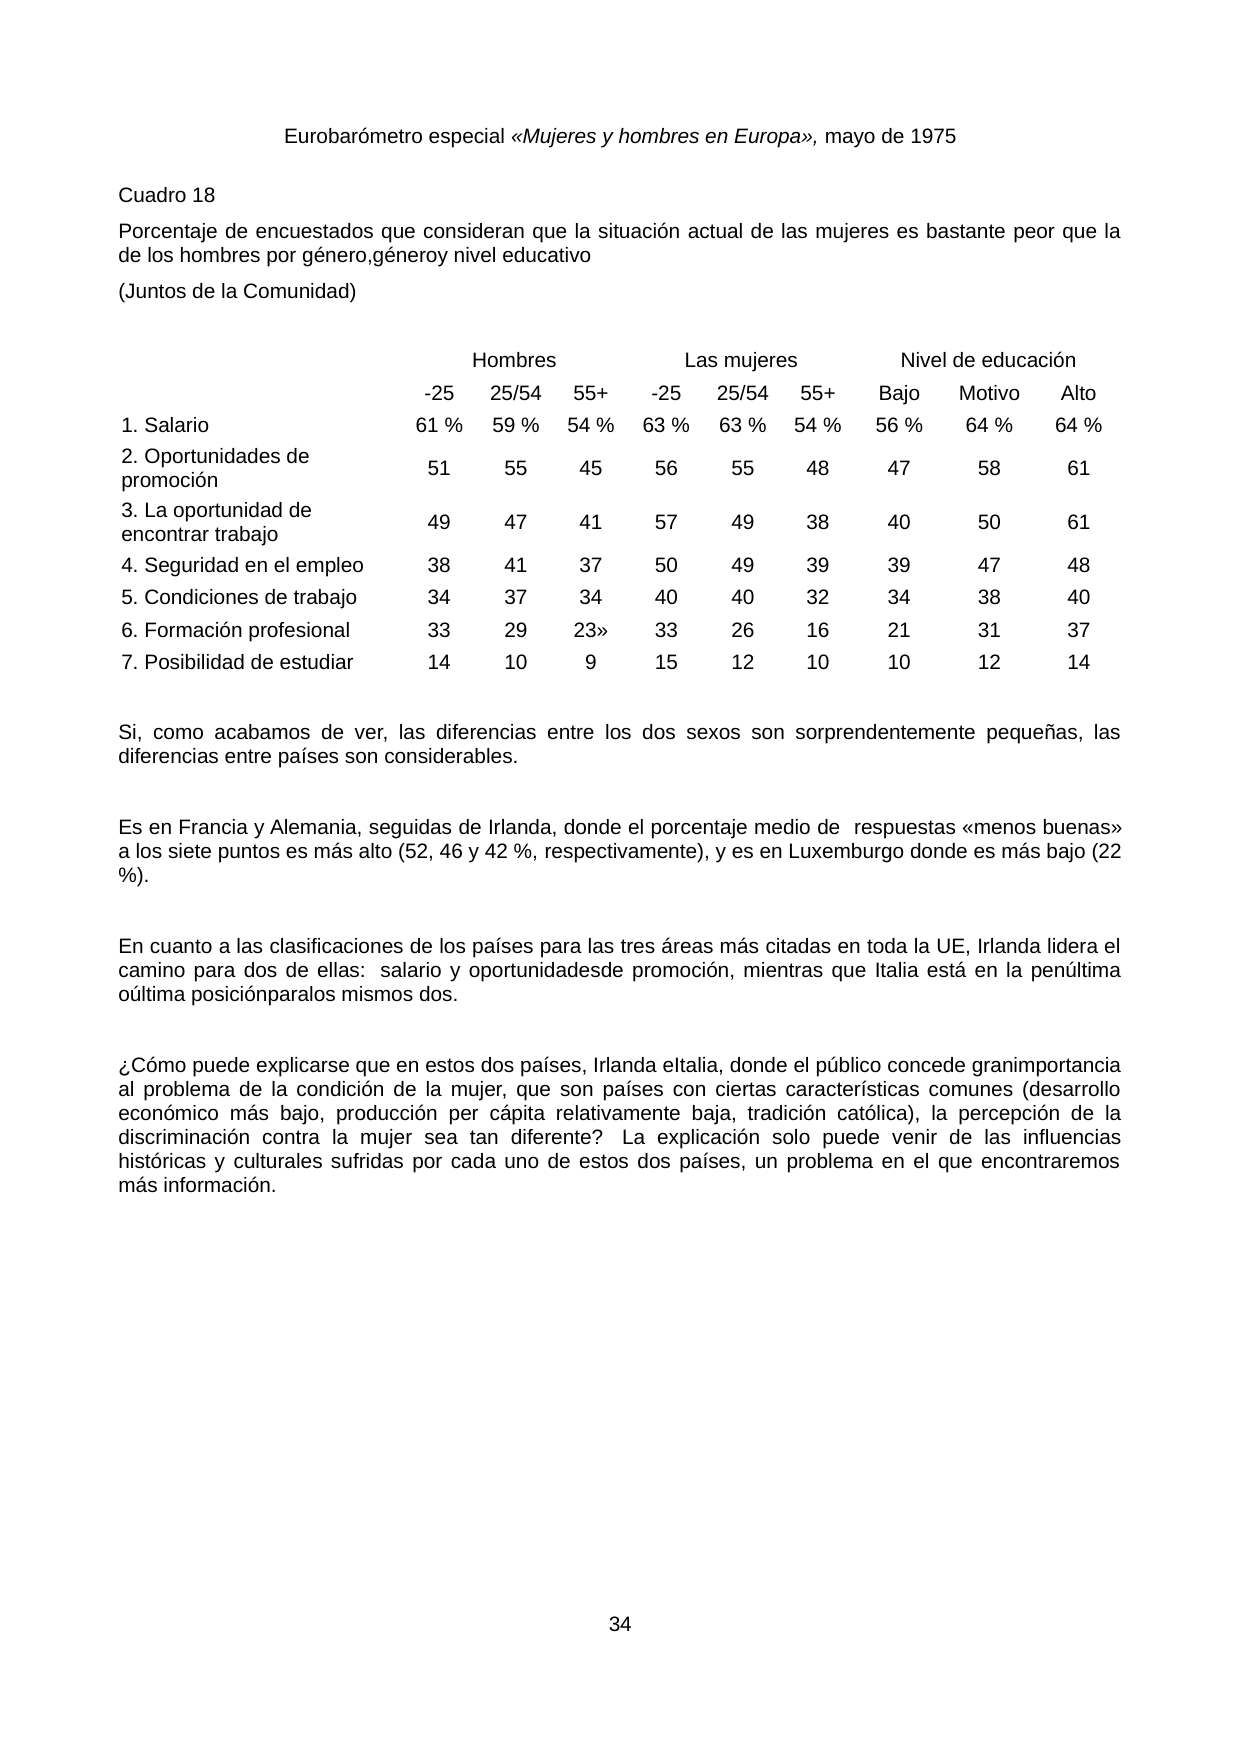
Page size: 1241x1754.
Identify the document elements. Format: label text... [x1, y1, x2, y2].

table_cell 64 % [944, 409, 1035, 441]
table_cell 54 % [781, 409, 854, 441]
table_header Nivel de educación [855, 344, 1122, 376]
table_cell 15 [628, 646, 704, 678]
table_cell 50 [944, 495, 1035, 548]
table_cell 16 [781, 613, 854, 646]
table_cell 12 [705, 646, 781, 678]
text Cuadro 18 [118, 183, 1122, 207]
table_cell 25/54 [478, 376, 554, 409]
table_cell 57 [628, 495, 704, 548]
table_cell 55 [705, 441, 781, 495]
table_cell 61 [1035, 495, 1122, 548]
table_cell 55+ [554, 376, 628, 409]
table_cell 31 [944, 613, 1035, 646]
table_cell 7. Posibilidad de estudiar [118, 646, 401, 678]
table_cell 40 [855, 495, 943, 548]
table_cell 21 [855, 613, 943, 646]
table_cell 10 [478, 646, 554, 678]
table_cell 25/54 [705, 376, 781, 409]
table_cell 48 [1035, 549, 1122, 581]
table_cell [118, 376, 401, 409]
table_cell 54 % [554, 409, 628, 441]
text Es en Francia y Alemania, seguidas de Irlanda, donde el porcentaje medio de respuestas «menos buenas» a los siete puntos es más alto (52, 46 y 42 %, respectivamente), y es en Luxemburgo donde es más bajo (22 %). [118, 815, 1122, 887]
table_cell 1. Salario [118, 409, 401, 441]
table_cell 49 [401, 495, 477, 548]
table_cell 37 [478, 581, 554, 613]
table_cell 55 [478, 441, 554, 495]
table_cell 33 [401, 613, 477, 646]
table_cell 58 [944, 441, 1035, 495]
table_cell 56 [628, 441, 704, 495]
table_cell 38 [781, 495, 854, 548]
table_cell 32 [781, 581, 854, 613]
text Si, como acabamos de ver, las diferencias entre los dos sexos son sorprendentemente pequeñas, las diferencias entre países son considerables. [118, 719, 1122, 767]
table_cell 47 [478, 495, 554, 548]
table_cell 47 [855, 441, 943, 495]
table_cell 40 [628, 581, 704, 613]
table_cell 47 [944, 549, 1035, 581]
table_cell 56 % [855, 409, 943, 441]
table_cell 14 [401, 646, 477, 678]
text (Juntos de la Comunidad) [118, 278, 1122, 302]
table_cell 3. La oportunidad de encontrar trabajo [118, 495, 401, 548]
table_cell 49 [705, 549, 781, 581]
table_cell 34 [554, 581, 628, 613]
table_cell 12 [944, 646, 1035, 678]
table_cell 4. Seguridad en el empleo [118, 549, 401, 581]
table_cell 38 [944, 581, 1035, 613]
table_cell 39 [855, 549, 943, 581]
table_cell 41 [478, 549, 554, 581]
table_cell Alto [1035, 376, 1122, 409]
table_cell Motivo [944, 376, 1035, 409]
table_cell 34 [401, 581, 477, 613]
table_cell 38 [401, 549, 477, 581]
table_header [118, 344, 401, 376]
table_cell -25 [401, 376, 477, 409]
table_cell 14 [1035, 646, 1122, 678]
table_cell 45 [554, 441, 628, 495]
table_cell 50 [628, 549, 704, 581]
table_cell 49 [705, 495, 781, 548]
table_cell 26 [705, 613, 781, 646]
table_cell 37 [1035, 613, 1122, 646]
text Porcentaje de encuestados que consideran que la situación actual de las mujeres es bastante peor que la de los hombres por género,géneroy nivel educativo [118, 219, 1122, 267]
table_cell 61 % [401, 409, 477, 441]
table_cell 39 [781, 549, 854, 581]
table_cell 2. Oportunidades de promoción [118, 441, 401, 495]
text En cuanto a las clasificaciones de los países para las tres áreas más citadas en toda la UE, Irlanda lidera el camino para dos de ellas: salario y oportunidadesde promoción, mientras que Italia está en la penúltima oúltima posiciónparalos mismos dos. [118, 934, 1122, 1006]
table_header Hombres [401, 344, 628, 376]
table_cell -25 [628, 376, 704, 409]
table_cell 9 [554, 646, 628, 678]
table_cell 55+ [781, 376, 854, 409]
table_cell 61 [1035, 441, 1122, 495]
table_cell 63 % [705, 409, 781, 441]
table_cell 33 [628, 613, 704, 646]
table_cell Bajo [855, 376, 943, 409]
table_cell 6. Formación profesional [118, 613, 401, 646]
table_cell 63 % [628, 409, 704, 441]
table_cell 34 [855, 581, 943, 613]
table_cell 40 [1035, 581, 1122, 613]
table_cell 37 [554, 549, 628, 581]
table_cell 59 % [478, 409, 554, 441]
table_cell 23» [554, 613, 628, 646]
table_cell 10 [855, 646, 943, 678]
table_cell 5. Condiciones de trabajo [118, 581, 401, 613]
table_header Las mujeres [628, 344, 854, 376]
table_cell 48 [781, 441, 854, 495]
text ¿Cómo puede explicarse que en estos dos países, Irlanda eItalia, donde el público concede granimportancia al problema de la condición de la mujer, que son países con ciertas características comunes (desarrollo económico más bajo, producción per cápita relativamente baja, tradición católica), la percepción de la discriminación contra la mujer sea tan diferente? La explicación solo puede venir de las influencias históricas y culturales sufridas por cada uno de estos dos países, un problema en el que encontraremos más información. [118, 1053, 1122, 1197]
table_cell 40 [705, 581, 781, 613]
table_cell 29 [478, 613, 554, 646]
table_cell 41 [554, 495, 628, 548]
table_cell 64 % [1035, 409, 1122, 441]
table_cell 10 [781, 646, 854, 678]
table_cell 51 [401, 441, 477, 495]
